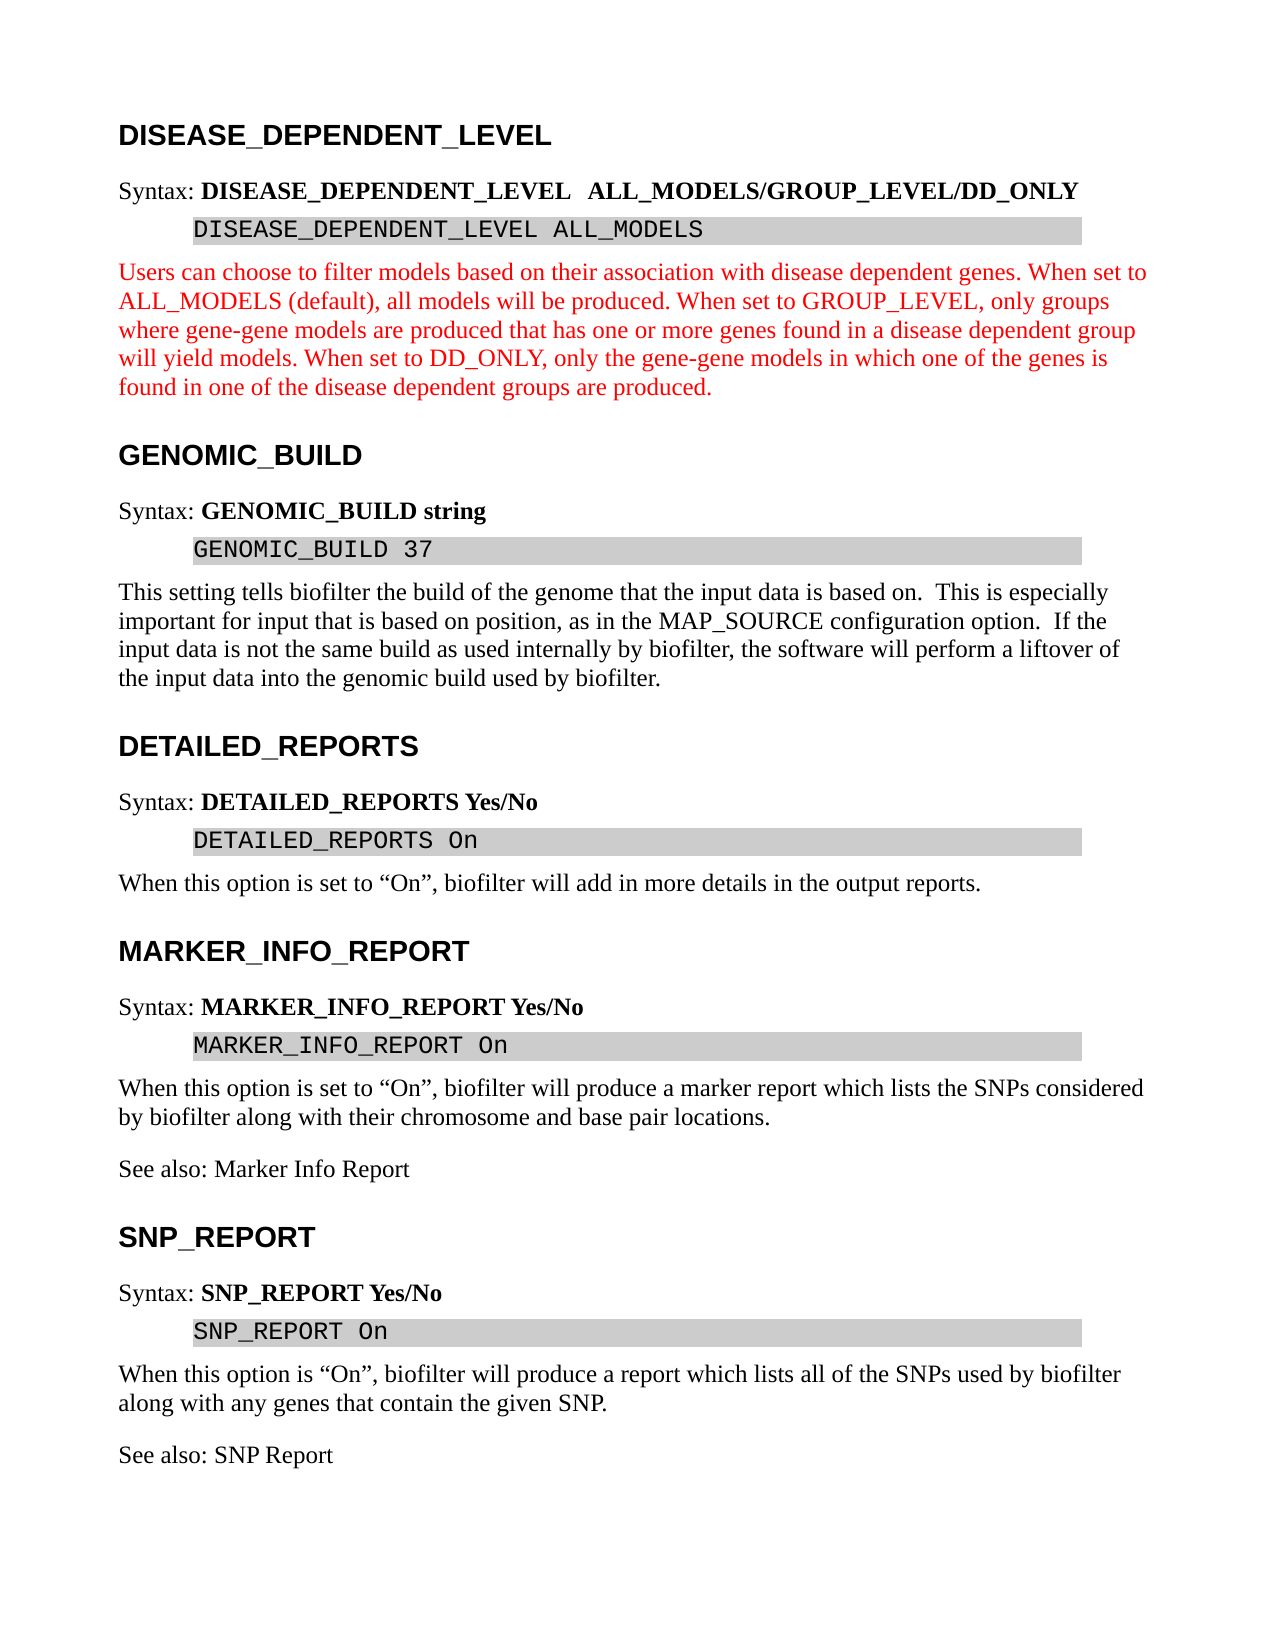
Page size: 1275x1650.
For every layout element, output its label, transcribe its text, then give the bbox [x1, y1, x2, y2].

text This setting tells biofilter the build of the genome that the input data is based on. This is especially important for input that is based on position, as in the MAP_SOURCE configuration option. If the input data is not the same build as used internally by biofilter, the software will perform a liftover of the input data into the genomic build used by biofilter. [118, 577, 1157, 692]
subtitle DETAILED_REPORTS [118, 729, 1157, 762]
text Syntax: GENOMIC_BUILD string [118, 496, 1157, 525]
subtitle GENOMIC_BUILD [118, 438, 1157, 471]
text MARKER_INFO_REPORT On [193, 1032, 1082, 1061]
text See also: SNP Report [118, 1441, 1157, 1469]
subtitle MARKER_INFO_REPORT [118, 934, 1157, 967]
text DISEASE_DEPENDENT_LEVEL ALL_MODELS [193, 217, 1082, 245]
text DETAILED_REPORTS On [193, 828, 1082, 856]
text SNP_REPORT On [193, 1319, 1082, 1347]
text See also: Marker Info Report [118, 1154, 1157, 1183]
text When this option is set to “On”, biofilter will add in more details in the output reports. [118, 868, 1157, 897]
text Users can choose to filter models based on their association with disease dependent genes. When set to ALL_MODELS (default), all models will be produced. When set to GROUP_LEVEL, only groups where gene-gene models are produced that has one or more genes found in a disease dependent group will yield models. When set to DD_ONLY, only the gene-gene models in which one of the genes is found in one of the disease dependent groups are produced. [118, 257, 1157, 401]
text Syntax: MARKER_INFO_REPORT Yes/No [118, 992, 1157, 1021]
subtitle DISEASE_DEPENDENT_LEVEL [118, 118, 1157, 152]
text When this option is “On”, biofilter will produce a report which lists all of the SNPs used by biofilter along with any genes that contain the given SNP. [118, 1359, 1157, 1417]
subtitle SNP_REPORT [118, 1220, 1157, 1253]
text Syntax: DETAILED_REPORTS Yes/No [118, 787, 1157, 816]
text Syntax: DISEASE_DEPENDENT_LEVEL ALL_MODELS/GROUP_LEVEL/DD_ONLY [118, 176, 1157, 205]
text Syntax: SNP_REPORT Yes/No [118, 1278, 1157, 1307]
text When this option is set to “On”, biofilter will produce a marker report which lists the SNPs considered by biofilter along with their chromosome and base pair locations. [118, 1073, 1157, 1130]
text GENOMIC_BUILD 37 [193, 537, 1082, 565]
